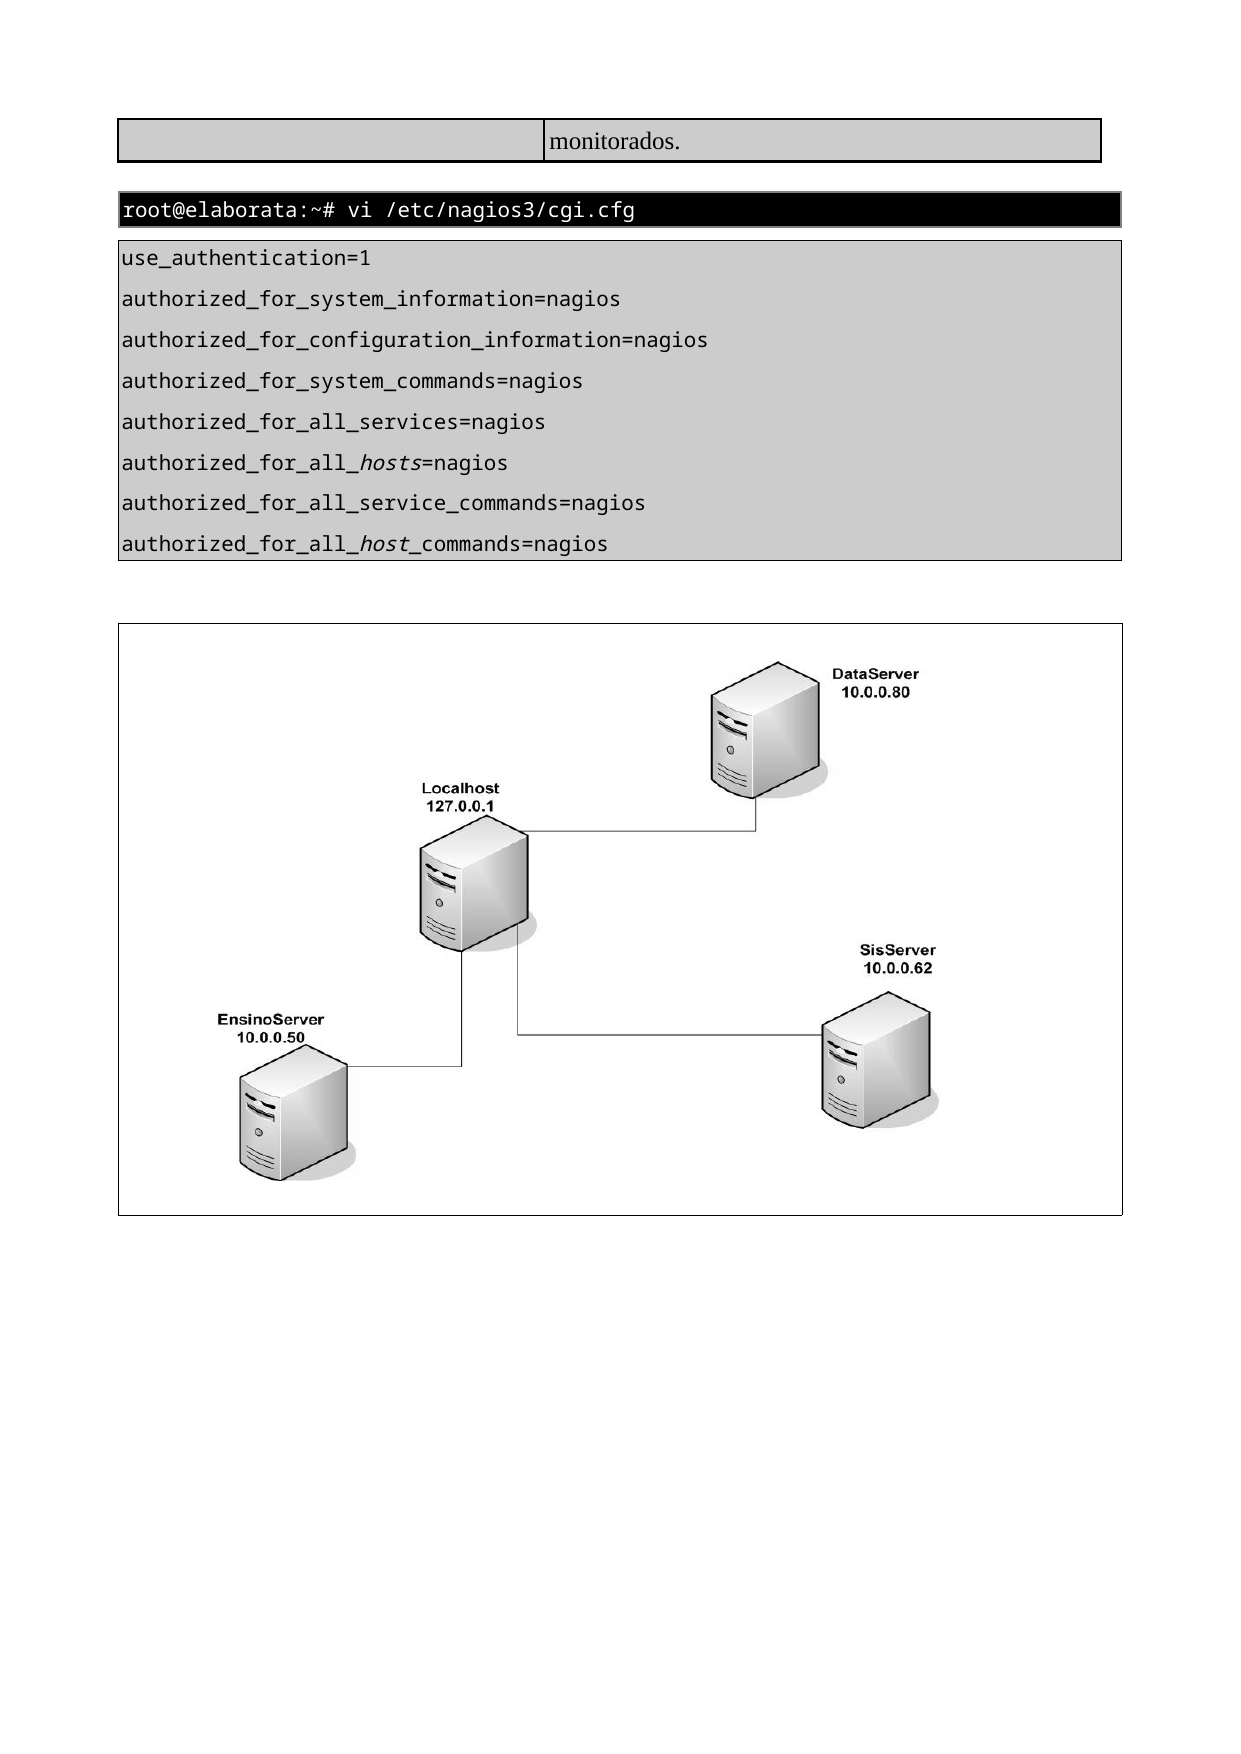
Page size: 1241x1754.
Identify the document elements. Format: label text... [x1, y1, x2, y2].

text authorized_for_all_service_commands=nagios [119, 485, 1121, 517]
text authorized_for_system_information=nagios [119, 281, 1121, 313]
text authorized_for_all_host_commands=nagios [119, 526, 1121, 560]
text authorized_for_all_hosts=nagios [119, 444, 1121, 476]
text authorized_for_configuration_information=nagios [119, 322, 1121, 354]
text authorized_for_system_commands=nagios [119, 363, 1121, 394]
table_header [119, 624, 1122, 1215]
text authorized_for_all_services=nagios [119, 404, 1121, 435]
text root@elaborata:~# vi /etc/nagios3/cgi.cfg [120, 193, 1120, 226]
text use_authentication=1 [119, 241, 1121, 272]
table_cell monitorados. [545, 120, 1100, 160]
table_cell [119, 120, 543, 160]
